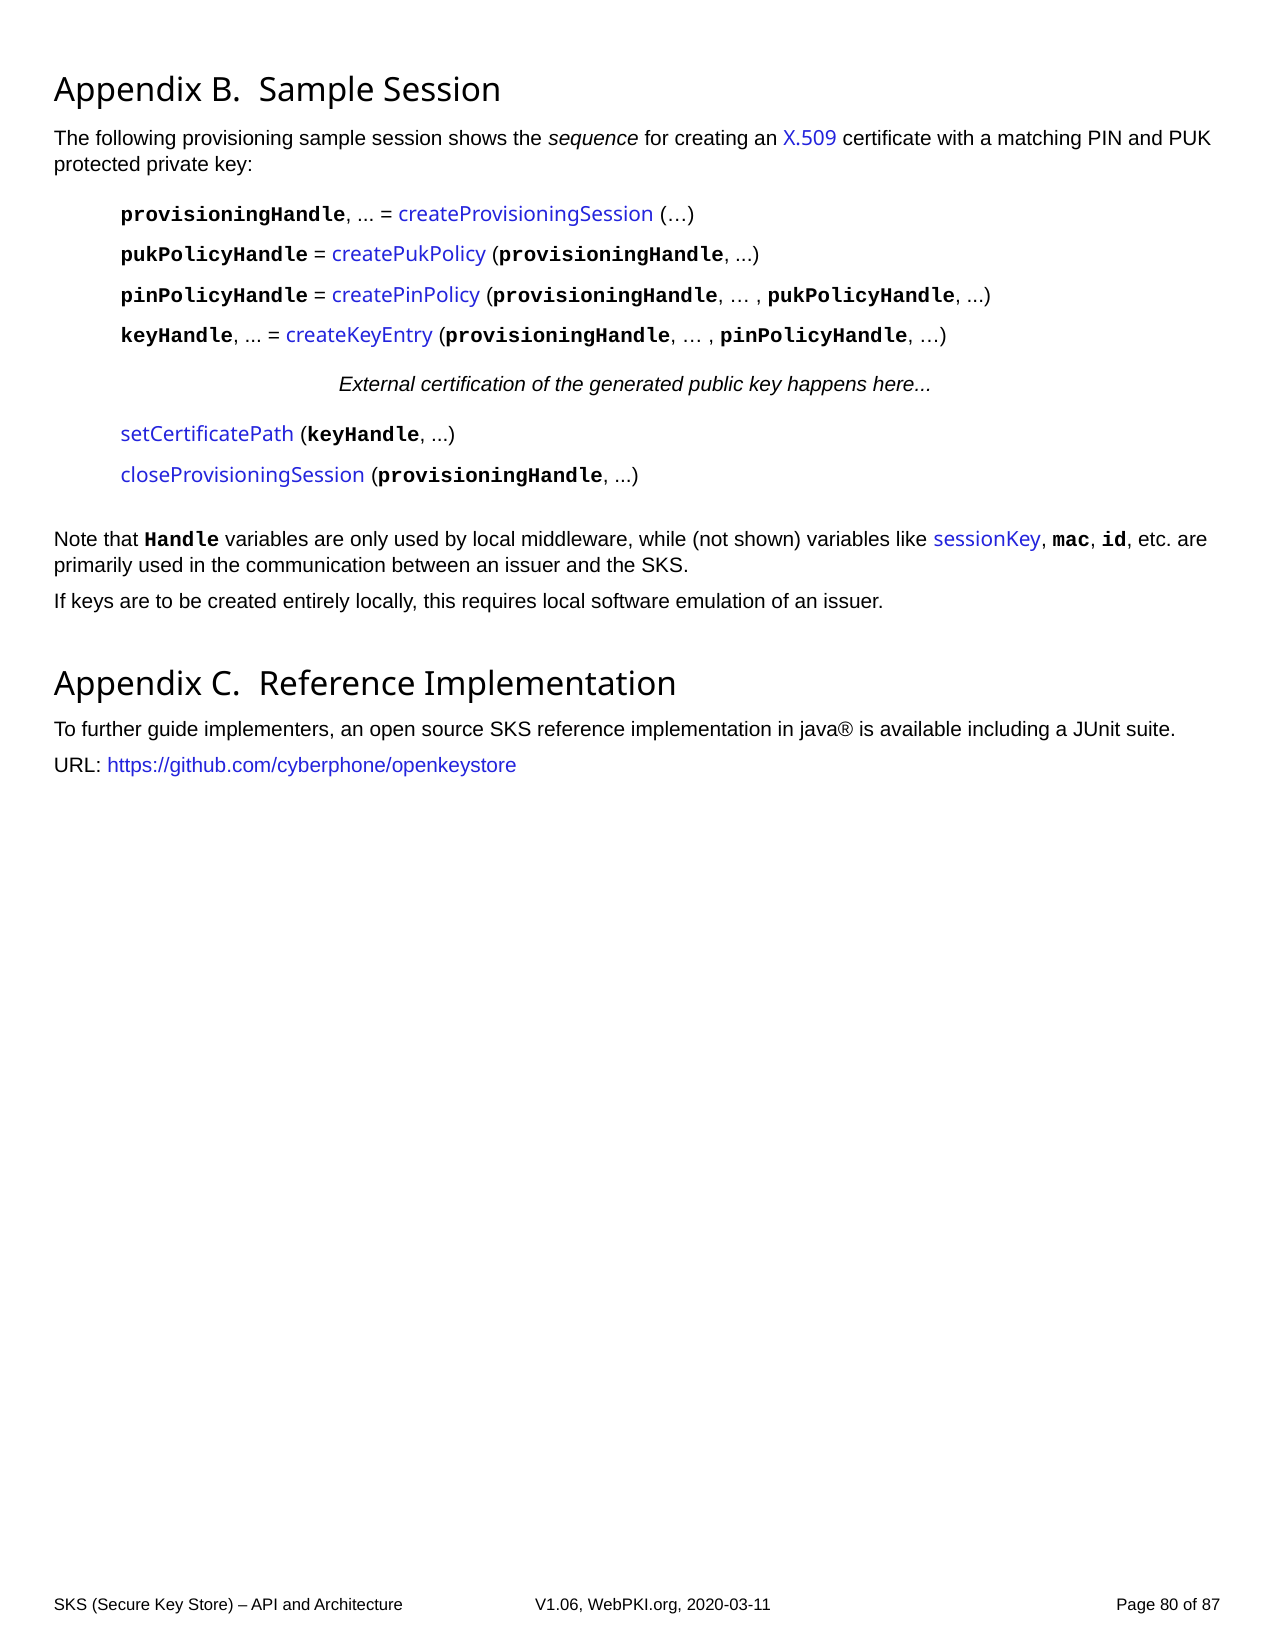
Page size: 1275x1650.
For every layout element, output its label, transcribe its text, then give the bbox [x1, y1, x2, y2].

text If keys are to be created entirely locally, this requires local software emulation of an issuer. [54, 588, 1221, 612]
text URL: https://github.com/cyberphone/openkeystore [54, 753, 1221, 777]
text pinPolicyHandle = createPinPolicy (provisioningHandle, … , pukPolicyHandle, ...) [120, 280, 1221, 308]
text Note that Handle variables are only used by local middleware, while (not shown) variables like sessionKey, mac, id, etc. are primarily used in the communication between an issuer and the SKS. [54, 500, 1221, 577]
text provisioningHandle, ... = createProvisioningSession (…) [120, 199, 1221, 228]
text keyHandle, ... = createKeyEntry (provisioningHandle, … , pinPolicyHandle, …) [120, 320, 1221, 348]
subtitle Sample Session [54, 66, 1221, 111]
text The following provisioning sample session shows the sequence for creating an X.509 certificate with a matching PIN and PUK protected private key: [54, 123, 1221, 176]
subtitle Reference Implementation [54, 660, 1221, 705]
text pukPolicyHandle = createPukPolicy (provisioningHandle, ...) [120, 239, 1221, 268]
text To further guide implementers, an open source SKS reference implementation in java® is available including a JUnit suite. [54, 717, 1221, 741]
text External certification of the generated public key happens here... [52, 372, 1221, 396]
text closeProvisioningSession (provisioningHandle, ...) [120, 460, 1221, 488]
text setCertificatePath (keyHandle, ...) [120, 419, 1221, 448]
